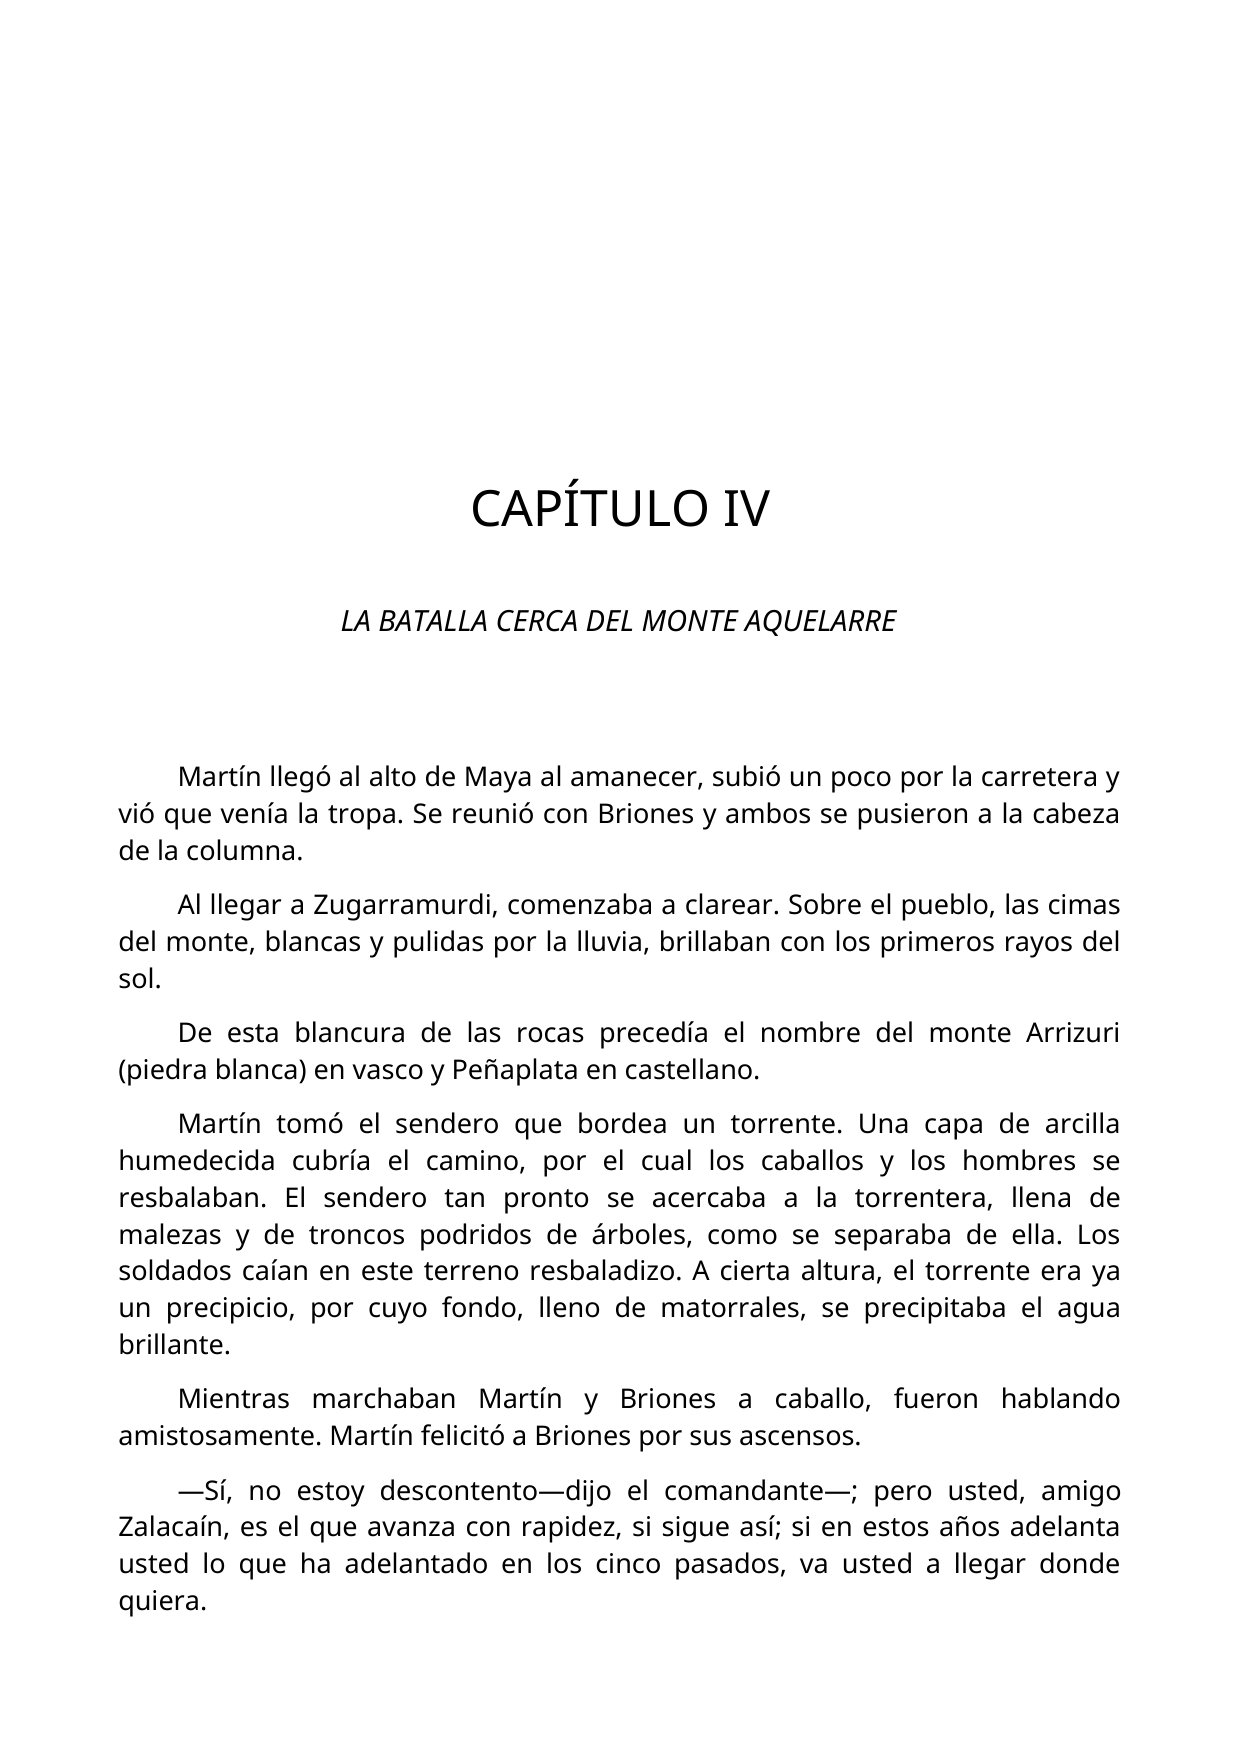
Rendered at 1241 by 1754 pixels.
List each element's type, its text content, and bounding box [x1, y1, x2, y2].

text Al llegar a Zugarramurdi, comenzaba a clarear. Sobre el pueblo, las cimas del monte, blancas y pulidas por la lluvia, brillaban con los primeros rayos del sol. [118, 886, 1122, 996]
text —Sí, no estoy descontento—dijo el comandante—; pero usted, amigo Zalacaín, es el que avanza con rapidez, si sigue así; si en estos años adelanta usted lo que ha adelantado en los cinco pasados, va usted a llegar donde quiera. [118, 1471, 1122, 1618]
text Martín tomó el sendero que bordea un torrente. Una capa de arcilla humedecida cubría el camino, por el cual los caballos y los hombres se resbalaban. El sendero tan pronto se acercaba a la torrentera, llena de malezas y de troncos podridos de árboles, como se separaba de ella. Los soldados caían en este terreno resbaladizo. A cierta altura, el torrente era ya un precipicio, por cuyo fondo, lleno de matorrales, se precipitaba el agua brillante. [118, 1105, 1122, 1362]
text Mientras marchaban Martín y Briones a caballo, fueron hablando amistosamente. Martín felicitó a Briones por sus ascensos. [118, 1380, 1122, 1454]
subtitle CAPÍTULO IV [118, 472, 1122, 541]
text De esta blancura de las rocas precedía el nombre del monte Arrizuri (piedra blanca) en vasco y Peñaplata en castellano. [118, 1014, 1122, 1087]
text Martín llegó al alto de Maya al amanecer, subió un poco por la carretera y vió que venía la tropa. Se reunió con Briones y ambos se pusieron a la cabeza de la columna. [118, 758, 1122, 868]
text LA BATALLA CERCA DEL MONTE AQUELARRE [236, 600, 1004, 639]
